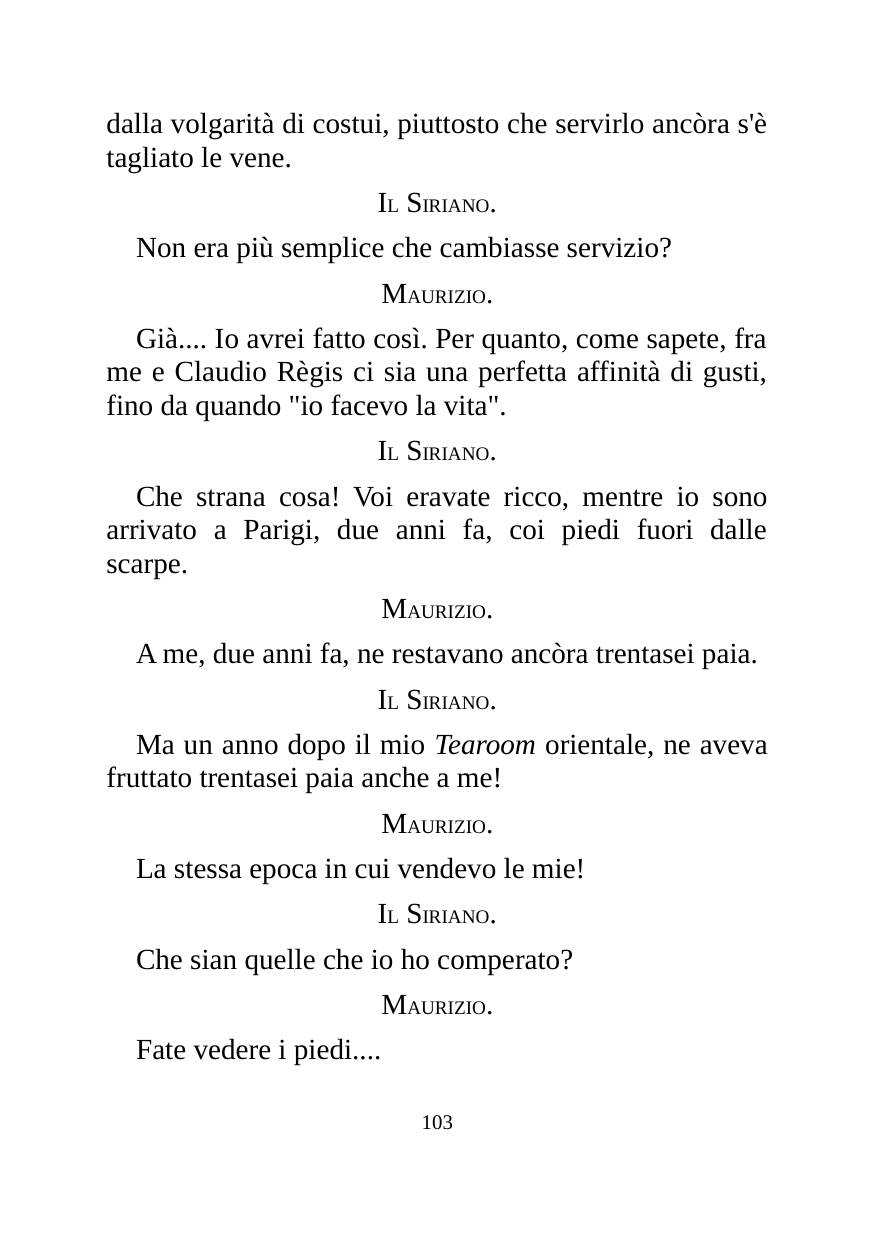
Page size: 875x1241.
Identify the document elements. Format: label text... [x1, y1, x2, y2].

text Il Siriano. [106, 682, 768, 715]
text Ma un anno dopo il mio Tearoom orientale, ne aveva fruttato trentasei paia anche a me! [106, 727, 768, 794]
text Già.... Io avrei fatto così. Per quanto, come sapete, fra me e Claudio Règis ci sia una perfetta affinità di gusti, fino da quando "io facevo la vita". [106, 321, 768, 422]
text Maurizio. [106, 591, 768, 625]
text Maurizio. [106, 987, 768, 1021]
text Il Siriano. [106, 897, 768, 930]
text Che strana cosa! Voi eravate ricco, mentre io sono arrivato a Parigi, due anni fa, coi piedi fuori dalle scarpe. [106, 479, 768, 579]
text Il Siriano. [106, 433, 768, 467]
text Che sian quelle che io ho comperato? [106, 942, 768, 975]
text Maurizio. [106, 806, 768, 839]
text La stessa epoca in cui vendevo le mie! [106, 851, 768, 885]
text Non era più semplice che cambiasse servizio? [106, 230, 768, 264]
text Fate vedere i piedi.... [106, 1032, 768, 1066]
text dalla volgarità di costui, piuttosto che servirlo ancòra s'è tagliato le vene. [106, 106, 768, 173]
text Il Siriano. [106, 185, 768, 219]
text Maurizio. [106, 276, 768, 309]
text A me, due anni fa, ne restavano ancòra trentasei paia. [106, 636, 768, 670]
